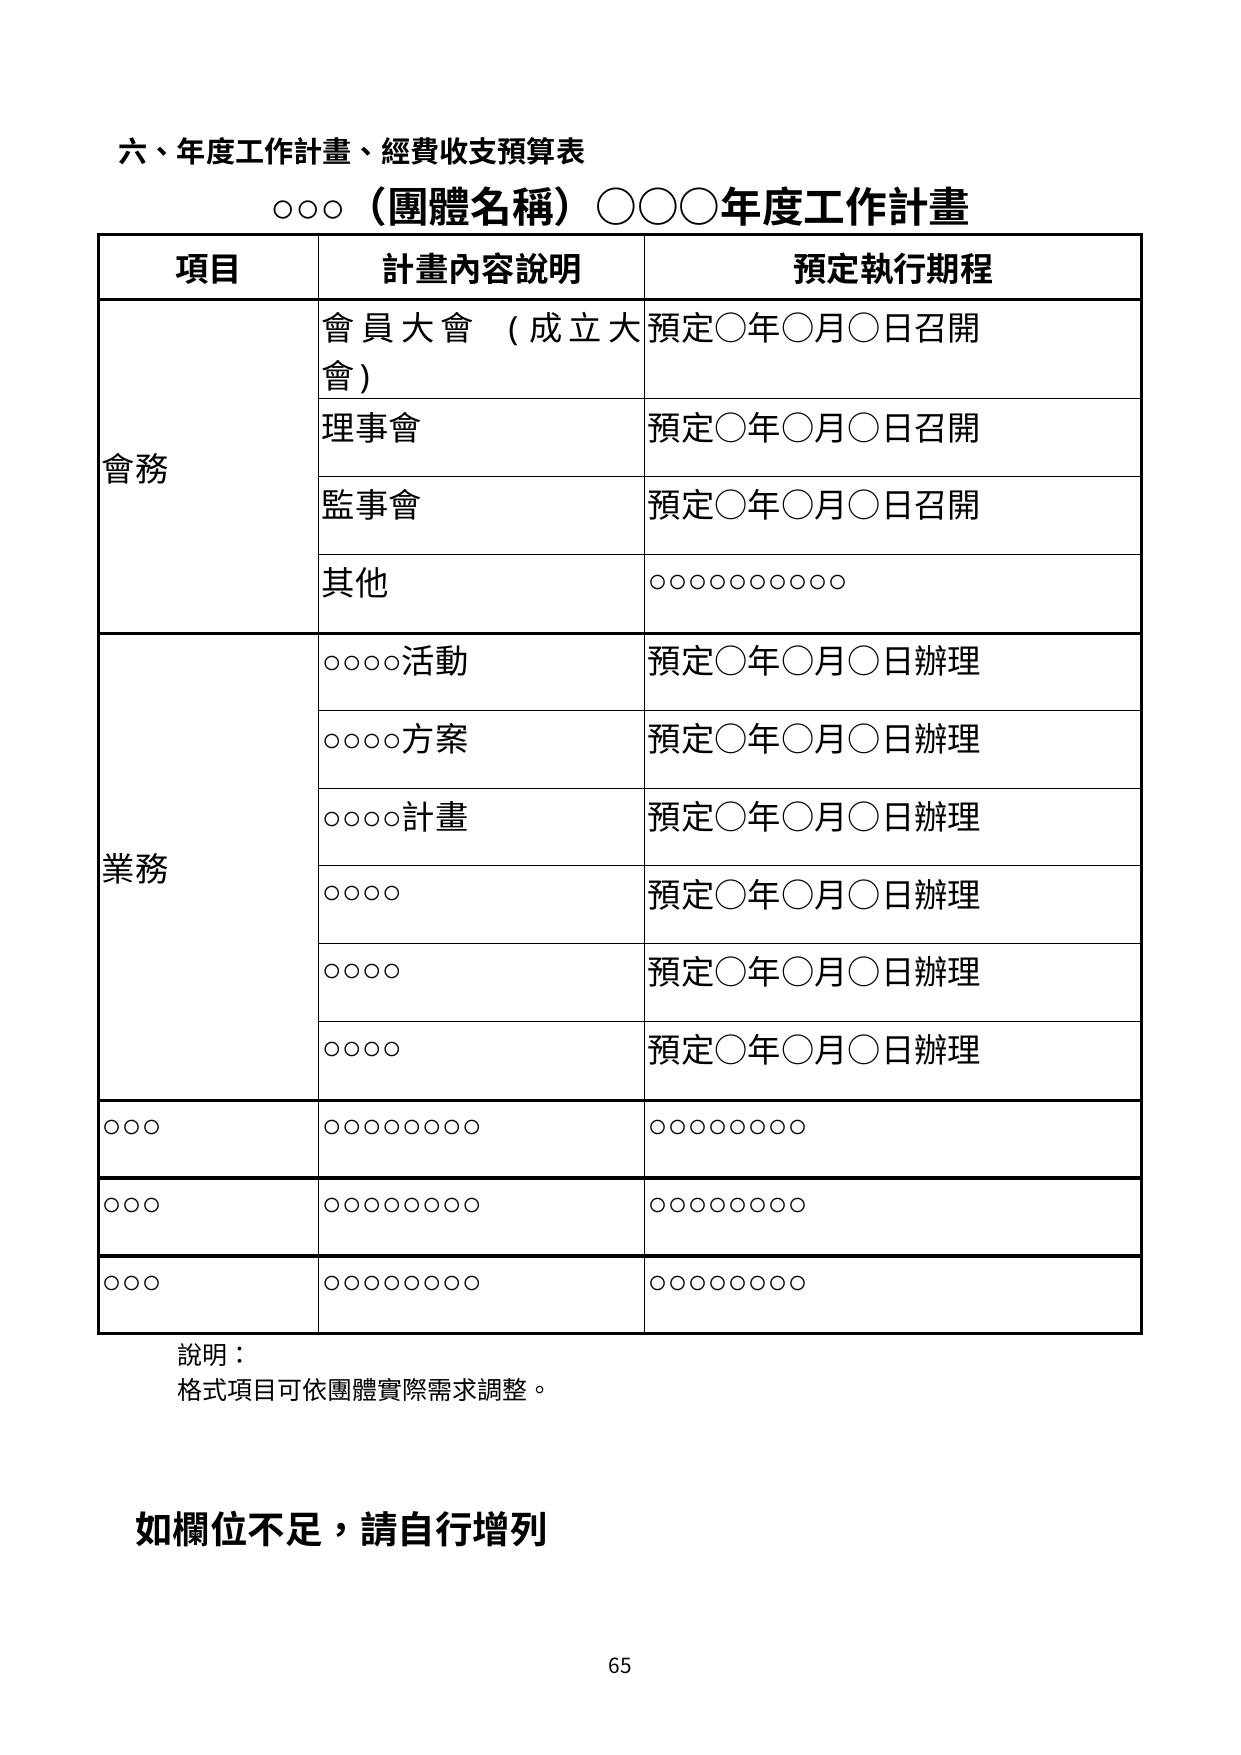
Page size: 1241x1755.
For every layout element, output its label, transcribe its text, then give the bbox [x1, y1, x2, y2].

table_cell 預定○年○月○日辦理 [645, 944, 1140, 1021]
table_cell ○○○○計畫 [319, 789, 644, 865]
table_cell 預定○年○月○日辦理 [645, 635, 1140, 709]
table_cell 預定○年○月○日辦理 [645, 1022, 1140, 1099]
table_cell 預定○年○月○日辦理 [645, 711, 1140, 787]
table_cell 預定○年○月○日辦理 [645, 789, 1140, 865]
table_cell ○○○○○○○○ [319, 1102, 644, 1176]
text 說明： [177, 1335, 1063, 1371]
text ○○○（團體名稱）○○○年度工作計畫 [177, 181, 1063, 233]
table_header 計畫內容說明 [319, 236, 644, 298]
table_cell 預定○年○月○日召開 [645, 477, 1140, 554]
text 如欄位不足，請自行增列 [118, 1493, 1063, 1556]
table_cell ○○○○○○○○ [645, 1180, 1140, 1254]
table_cell ○○○○○○○○ [319, 1258, 644, 1332]
table_cell ○○○○○○○○ [645, 1102, 1140, 1176]
table_cell ○○○○○○○○○○ [645, 555, 1140, 632]
table_cell 會務 [100, 301, 318, 632]
table_cell 預定○年○月○日召開 [645, 399, 1140, 476]
table_cell ○○○ [100, 1102, 318, 1176]
table_header 項目 [100, 236, 318, 298]
text 格式項目可依團體實際需求調整。 [177, 1371, 1063, 1407]
table_cell ○○○○方案 [319, 711, 644, 787]
table_cell 其他 [319, 555, 644, 632]
table_cell ○○○○ [319, 1022, 644, 1099]
table_cell 監事會 [319, 477, 644, 554]
table_cell 預定○年○月○日召開 [645, 301, 1140, 398]
subtitle 六、年度工作計畫、經費收支預算表 [118, 128, 1063, 171]
table_cell 會員大會 (成立大會) [319, 301, 644, 398]
table_cell ○○○ [100, 1258, 318, 1332]
table_cell 業務 [100, 635, 318, 1099]
table_cell ○○○○○○○○ [319, 1180, 644, 1254]
table_cell ○○○○○○○○ [645, 1258, 1140, 1332]
table_cell ○○○ [100, 1180, 318, 1254]
table_cell ○○○○活動 [319, 635, 644, 709]
table_cell ○○○○ [319, 944, 644, 1021]
table_cell ○○○○ [319, 866, 644, 943]
table_cell 理事會 [319, 399, 644, 476]
table_header 預定執行期程 [645, 236, 1140, 298]
table_cell 預定○年○月○日辦理 [645, 866, 1140, 943]
